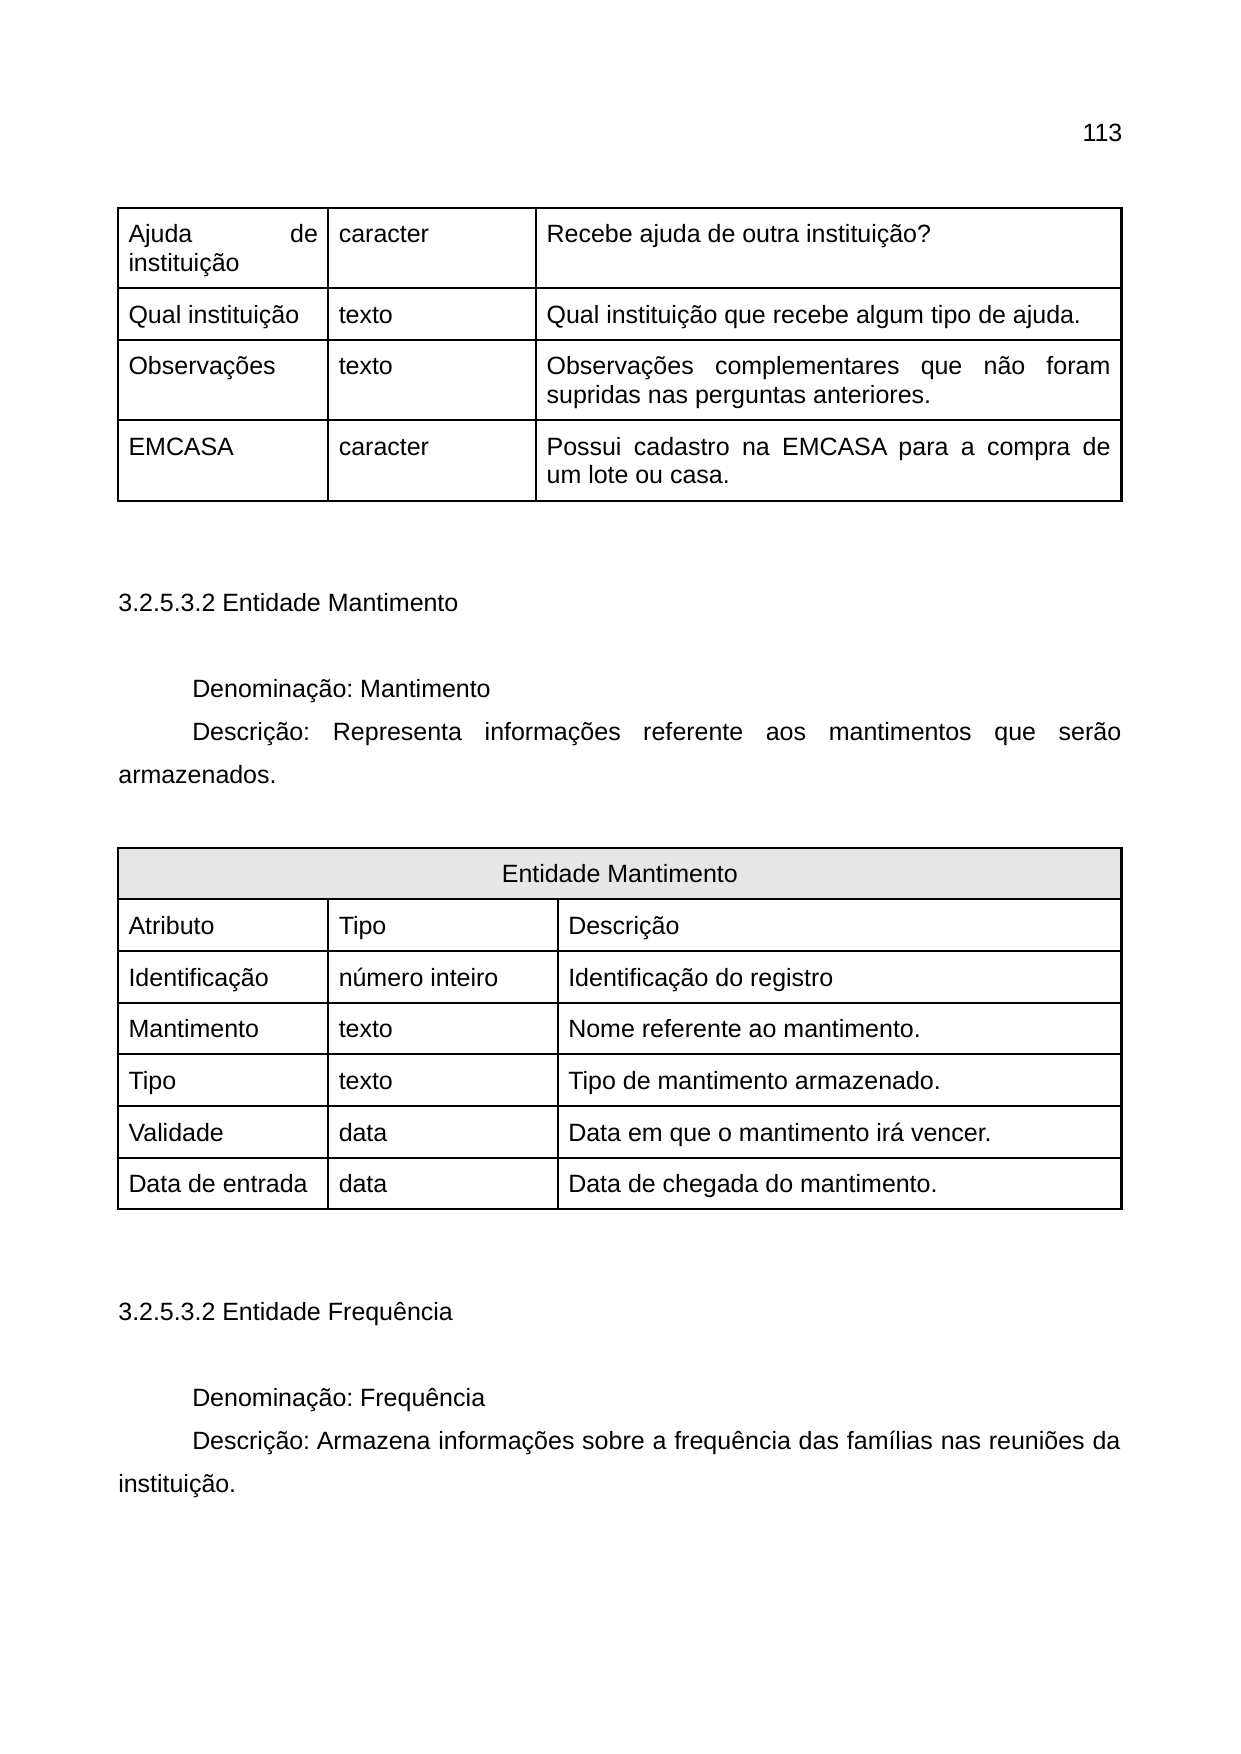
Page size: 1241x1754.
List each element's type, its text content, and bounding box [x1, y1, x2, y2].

table_cell Data de entrada [119, 1159, 327, 1208]
table_cell Qual instituição [119, 289, 327, 339]
table_cell Validade [119, 1107, 327, 1157]
table_cell data [329, 1107, 557, 1157]
table_header Entidade Mantimento [119, 849, 1120, 898]
table_cell Atributo [119, 900, 327, 950]
table_cell Qual instituição que recebe algum tipo de ajuda. [537, 289, 1120, 339]
text 3.2.5.3.2 Entidade Frequência [118, 1297, 1122, 1325]
table_cell Possui cadastro na EMCASA para a compra de um lote ou casa. [537, 421, 1120, 499]
table_cell Data em que o mantimento irá vencer. [559, 1107, 1120, 1157]
table_cell Tipo de mantimento armazenado. [559, 1055, 1120, 1105]
table_cell texto [329, 341, 535, 419]
table_cell Tipo [329, 900, 557, 950]
table_cell Identificação do registro [559, 952, 1120, 1002]
table_cell texto [329, 1004, 557, 1053]
table_cell número inteiro [329, 952, 557, 1002]
table_cell Ajuda de instituição [119, 209, 327, 287]
text 3.2.5.3.2 Entidade Mantimento [118, 588, 1122, 617]
table_cell Data de chegada do mantimento. [559, 1159, 1120, 1208]
table_cell Observações complementares que não foram supridas nas perguntas anteriores. [537, 341, 1120, 419]
table_cell Tipo [119, 1055, 327, 1105]
text Denominação: Mantimento [118, 674, 1122, 703]
table_cell Identificação [119, 952, 327, 1002]
text Denominação: Frequência [118, 1383, 1122, 1412]
table_cell caracter [329, 209, 535, 287]
table_cell Descrição [559, 900, 1120, 950]
table_cell data [329, 1159, 557, 1208]
table_cell texto [329, 1055, 557, 1105]
text Descrição: Armazena informações sobre a frequência das famílias nas reuniões da instituição. [118, 1426, 1122, 1498]
table_cell caracter [329, 421, 535, 499]
table_cell Mantimento [119, 1004, 327, 1053]
table_cell EMCASA [119, 421, 327, 499]
table_cell Recebe ajuda de outra instituição? [537, 209, 1120, 287]
text Descrição: Representa informações referente aos mantimentos que serão armazenados. [118, 717, 1122, 789]
table_cell Nome referente ao mantimento. [559, 1004, 1120, 1053]
table_cell Observações [119, 341, 327, 419]
table_cell texto [329, 289, 535, 339]
